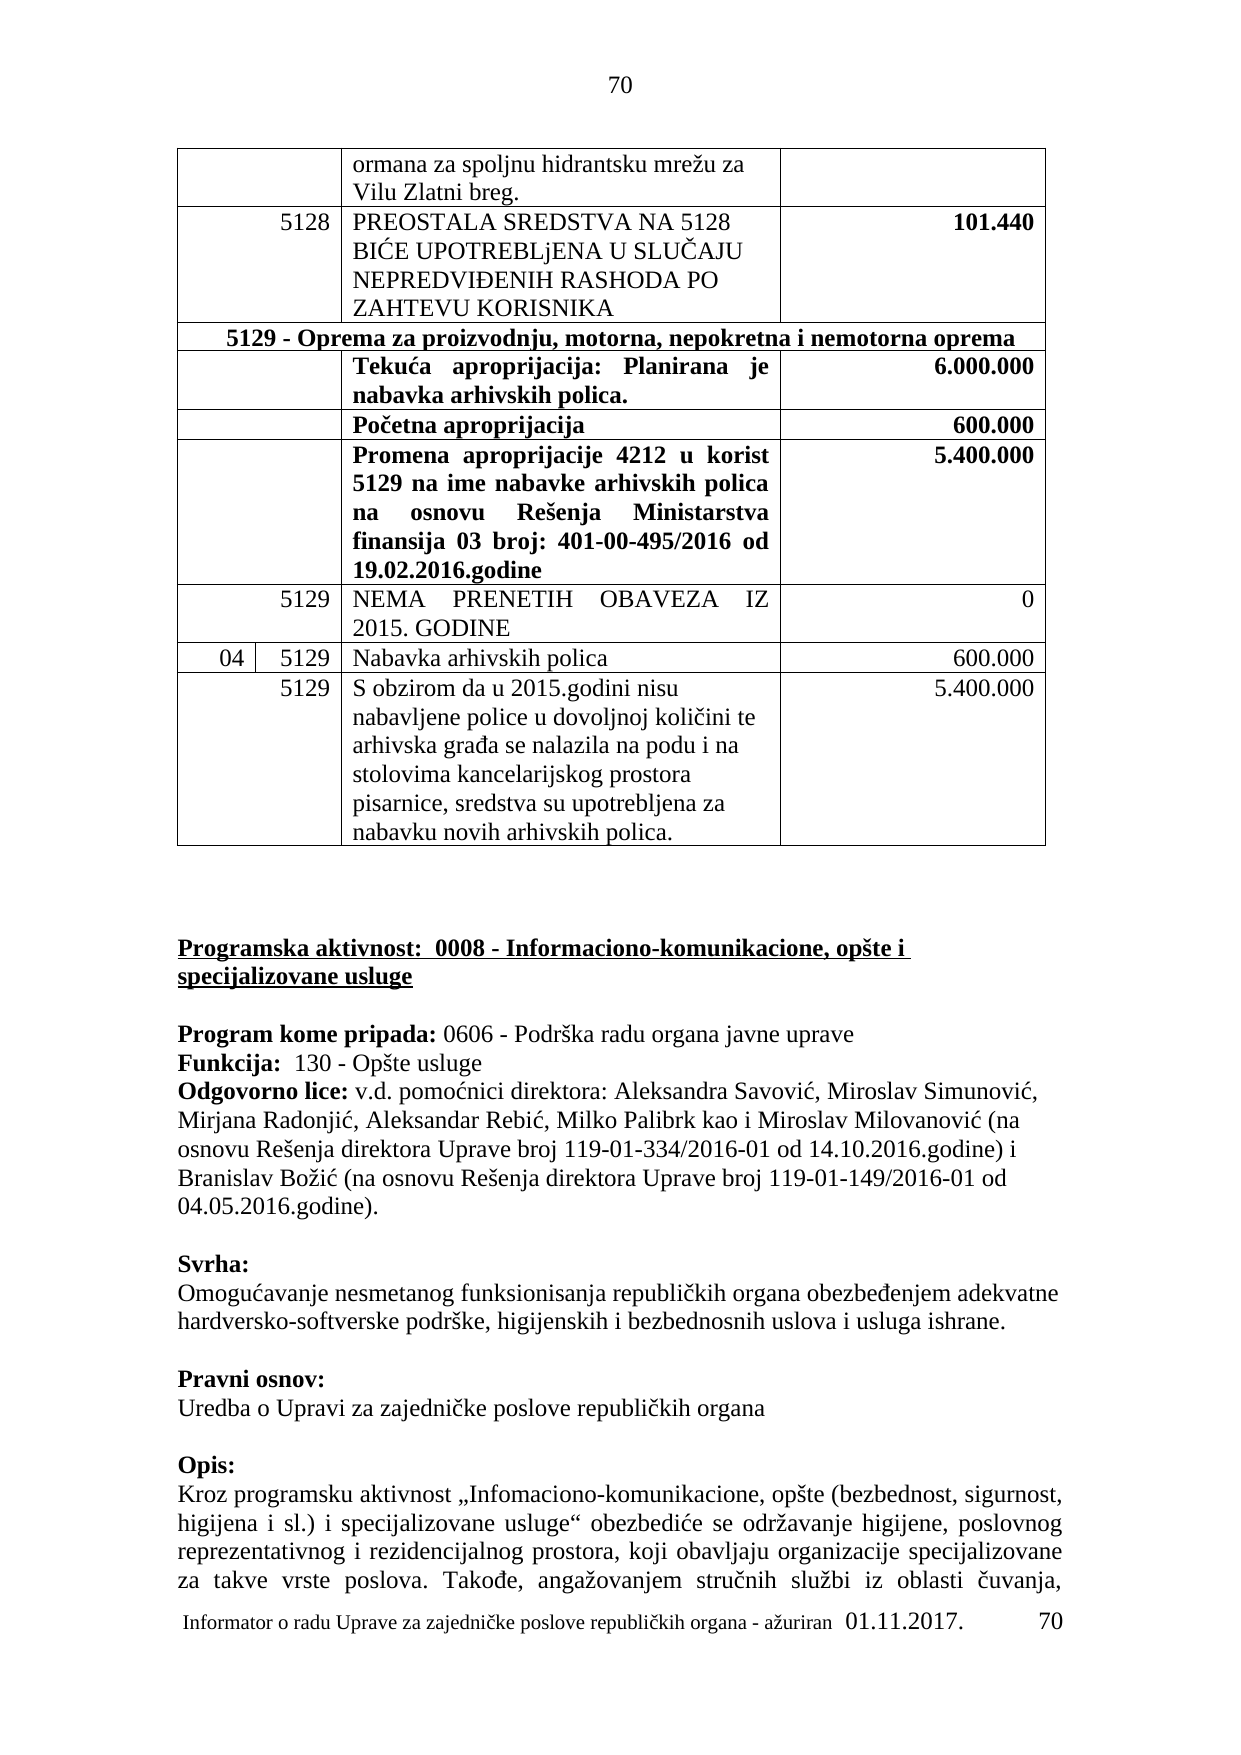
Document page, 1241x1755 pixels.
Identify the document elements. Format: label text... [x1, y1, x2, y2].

table_cell [178, 440, 341, 583]
table_cell Nabavka arhivskih polica [342, 643, 780, 672]
table_cell [178, 410, 341, 439]
table_cell Promena aproprijacije 4212 u korist 5129 na ime nabavke arhivskih polica na osnovu Rešenja Ministarstva finansija 03 broj: 401-00-495/2016 od 19.02.2016.godine [342, 440, 780, 583]
table_cell 5.400.000 [781, 440, 1045, 583]
text Pravni osnov: Uredba o Upravi za zajedničke poslove republičkih organa [177, 1335, 1063, 1421]
table_cell 5129 [256, 643, 341, 672]
table_cell [178, 149, 341, 206]
table_cell 04 [178, 643, 255, 672]
table_cell ormana za spolјnu hidrantsku mrežu za Vilu Zlatni breg. [342, 149, 780, 206]
table_cell Početna aproprijacija [342, 410, 780, 439]
table_cell 0 [781, 585, 1045, 642]
table_cell NEMA PRENETIH OBAVEZA IZ 2015. GODINE [342, 585, 780, 642]
text Opis: [177, 1450, 1063, 1479]
table_cell 5129 [178, 585, 341, 642]
table_cell 5129 [178, 673, 341, 845]
table_cell [178, 351, 341, 409]
text Svrha: Omogućavanje nesmetanog funksionisanja republičkih organa obezbeđenjem adekvatne hardversko-softverske podrške, higijenskih i bezbednosnih uslova i usluga ishrane. [177, 1220, 1063, 1335]
table_cell 600.000 [781, 643, 1045, 672]
text Kroz programsku aktivnost „Infomaciono-komunikacione, opšte (bezbednost, sigurnost, higijena i sl.) i specijalizovane usluge“ obezbediće se održavanje higijene, poslovnog reprezentativnog i rezidencijalnog prostora, koji obavlјaju organizacije specijalizovane za takve vrste poslova. Takođe, angažovanjem stručnih službi iz oblasti čuvanja, [177, 1479, 1063, 1594]
table_cell 6.000.000 [781, 351, 1045, 409]
text Program kome pripada: 0606 - Podrška radu organa javne uprave Funkcija: 130 - Opšte usluge Odgovorno lice: v.d. pomoćnici direktora: Aleksandra Savović, Miroslav Simunović, Mirjana Radonjić, Aleksandar Rebić, Milko Palibrk kao i Miroslav Milovanović (na osnovu Rešenja direktora Uprave broj 119-01-334/2016-01 od 14.10.2016.godine) i Branislav Božić (na osnovu Rešenja direktora Uprave broj 119-01-149/2016-01 od 04.05.2016.godine). [177, 990, 1063, 1220]
table_cell 600.000 [781, 410, 1045, 439]
text Programska aktivnost: 0008 - Informaciono-komunikacione, opšte i specijalizovane usluge [177, 933, 1063, 990]
table_cell 5129 - Oprema za proizvodnju, motorna, nepokretna i nemotorna oprema [178, 323, 1045, 350]
table_cell [781, 149, 1045, 206]
table_cell 101.440 [781, 207, 1045, 322]
table_cell Tekuća aproprijacija: Planirana je nabavka arhivskih polica. [342, 351, 780, 409]
table_cell PREOSTALA SREDSTVA NA 5128 BIĆE UPOTREBLjENA U SLUČAJU NEPREDVIĐENIH RASHODA PO ZAHTEVU KORISNIKA [342, 207, 780, 322]
table_cell 5128 [178, 207, 341, 322]
table_cell S obzirom da u 2015.godini nisu nabavlјene police u dovolјnoj količini te arhivska građa se nalazila na podu i na stolovima kancelarijskog prostora pisarnice, sredstva su upotreblјena za nabavku novih arhivskih polica. [342, 673, 780, 845]
table_cell 5.400.000 [781, 673, 1045, 845]
